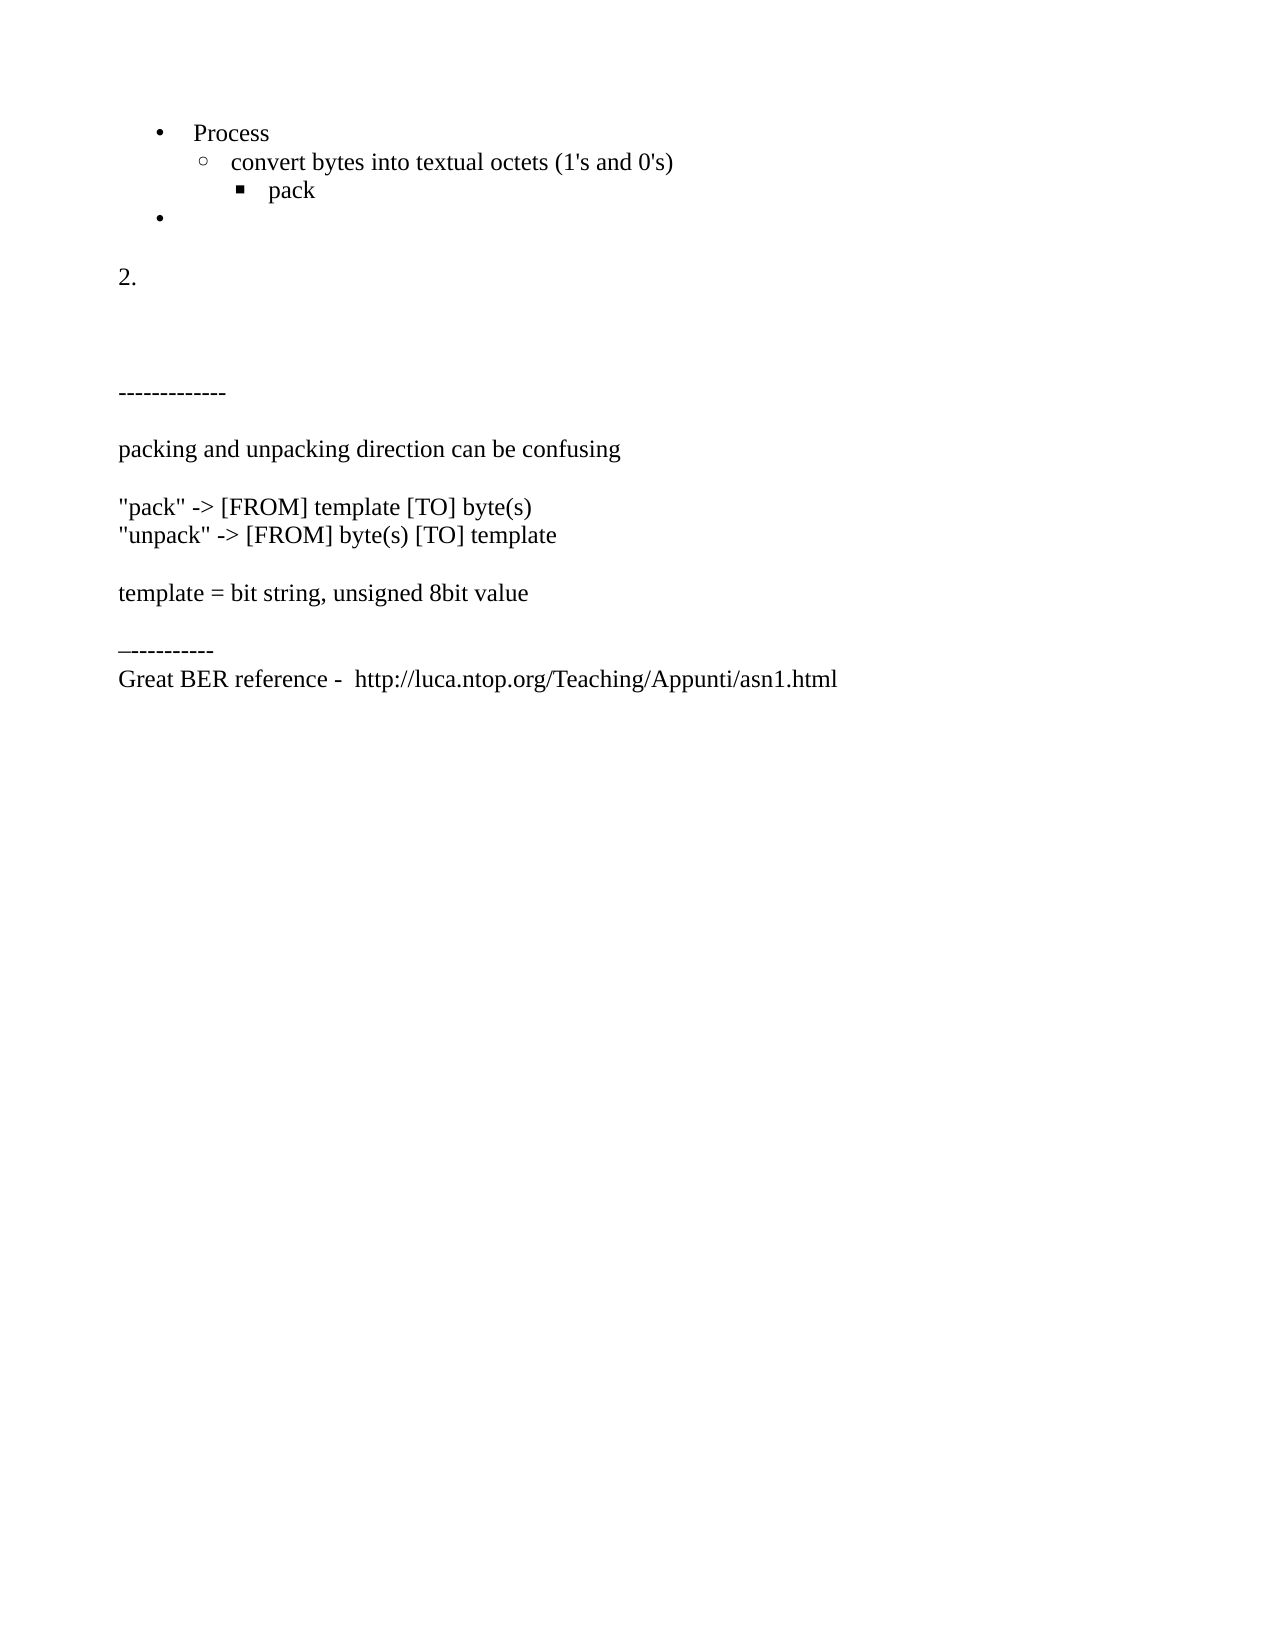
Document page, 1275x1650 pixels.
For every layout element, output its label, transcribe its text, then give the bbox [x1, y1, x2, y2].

text "unpack" -> [FROM] byte(s) [TO] template [118, 521, 1157, 549]
text ------------- [118, 377, 1157, 406]
list convert bytes into textual octets (1's and 0's) [193, 147, 1157, 176]
list Process [156, 118, 1157, 147]
list pack [231, 176, 1157, 204]
text –---------- [118, 636, 1157, 664]
text packing and unpacking direction can be confusing [118, 434, 1157, 463]
text template = bit string, unsigned 8bit value [118, 578, 1157, 607]
text Great BER reference - http://luca.ntop.org/Teaching/Appunti/asn1.html [118, 664, 1157, 693]
text 2. [118, 262, 1157, 291]
text "pack" -> [FROM] template [TO] byte(s) [118, 492, 1157, 521]
